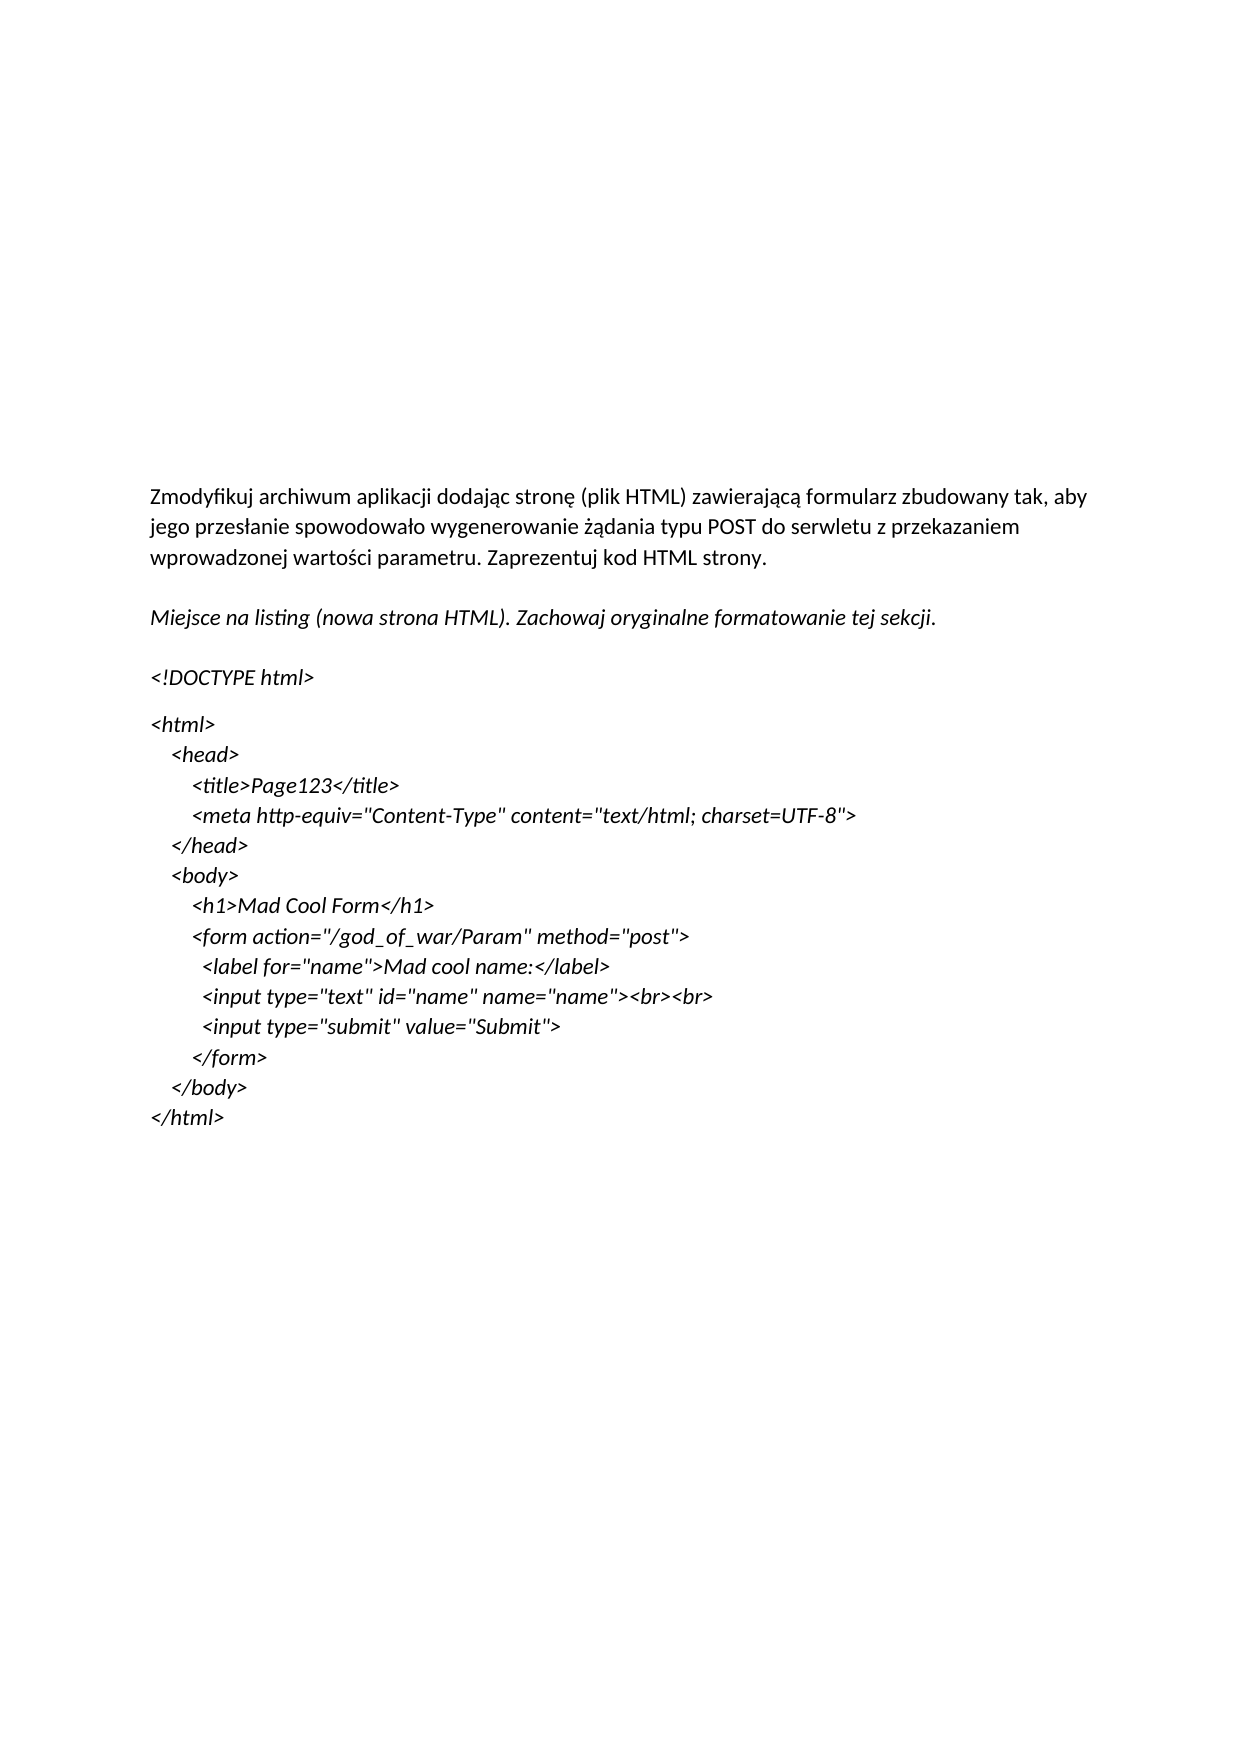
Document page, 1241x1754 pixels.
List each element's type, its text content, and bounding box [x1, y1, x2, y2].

text <head> [150, 741, 1090, 769]
text </html> [150, 1103, 1090, 1161]
text <form action="/god_of_war/Param" method="post"> [150, 922, 1090, 950]
text [150, 1163, 1090, 1584]
text Zmodyfikuj archiwum aplikacji dodając stronę (plik HTML) zawierającą formularz zbudowany tak, aby jego przesłanie spowodowało wygenerowanie żądania typu POST do serwletu z przekazaniem wprowadzonej wartości parametru. Zaprezentuj kod HTML strony. Miejsce na listing (nowa strona HTML). Zachowaj oryginalne formatowanie tej sekcji. <!DOCTYPE html> [150, 150, 1090, 692]
text <body> [150, 861, 1090, 889]
text <html> [150, 710, 1090, 738]
text <h1>Mad Cool Form</h1> [150, 892, 1090, 920]
text <title>Page123</title> [150, 771, 1090, 799]
text <input type="submit" value="Submit"> [150, 1012, 1090, 1041]
text <meta http-equiv="Content-Type" content="text/html; charset=UTF-8"> [150, 801, 1090, 829]
text </form> [150, 1043, 1090, 1071]
text <label for="name">Mad cool name:</label> [150, 952, 1090, 980]
text <input type="text" id="name" name="name"><br><br> [150, 982, 1090, 1010]
text </body> [150, 1073, 1090, 1101]
text </head> [150, 831, 1090, 859]
